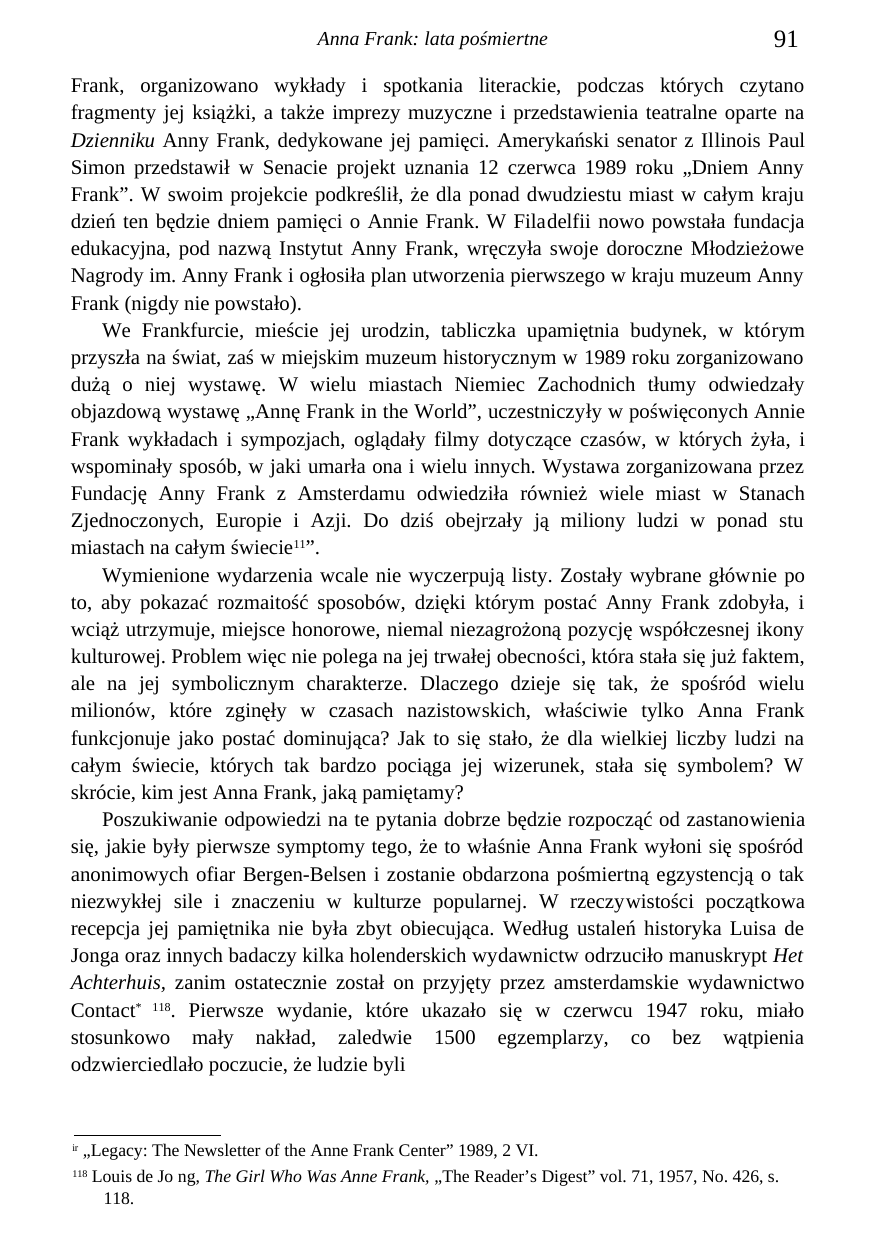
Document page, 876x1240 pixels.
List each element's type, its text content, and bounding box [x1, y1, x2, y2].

text ir „Legacy: The Newsletter of the Anne Frank Center” 1989, 2 VI. [72, 1140, 801, 1160]
text Frank, organizowano wykłady i spotkania literackie, podczas których czytano fragmenty jej książki, a także imprezy muzyczne i przedstawienia teatralne oparte na Dzienniku Anny Frank, dedykowane jej pamięci. Amerykański senator z Il­linois Paul Simon przedstawił w Senacie projekt uznania 12 czerwca 1989 roku „Dniem Anny Frank”. W swoim projekcie podkreślił, że dla ponad dwudziestu miast w całym kraju dzień ten będzie dniem pamięci o Annie Frank. W Fila­delfii nowo powstała fundacja edukacyjna, pod nazwą Instytut Anny Frank, wręczyła swoje doroczne Młodzieżowe Nagrody im. Anny Frank i ogłosiła plan utworzenia pierwszego w kraju muzeum Anny Frank (nigdy nie powstało). [71, 73, 805, 315]
text Anna Frank: lata pośmiertne [317, 27, 559, 50]
text Poszukiwanie odpowiedzi na te pytania dobrze będzie rozpocząć od zastano­wienia się, jakie były pierwsze symptomy tego, że to właśnie Anna Frank wyłoni się spośród anonimowych ofiar Bergen-Belsen i zostanie obdarzona pośmiertną egzystencją o tak niezwykłej sile i znaczeniu w kulturze popularnej. W rzeczy­wistości początkowa recepcja jej pamiętnika nie była zbyt obiecująca. Według ustaleń historyka Luisa de Jonga oraz innych badaczy kilka holenderskich wy­dawnictw odrzuciło manuskrypt Het Achterhuis, zanim ostatecznie został on przyjęty przez amsterdamskie wydawnictwo Contact* 118. Pierwsze wydanie, któ­re ukazało się w czerwcu 1947 roku, miało stosunkowo mały nakład, zaledwie 1500 egzemplarzy, co bez wątpienia odzwierciedlało poczucie, że ludzie byli [71, 807, 805, 1076]
text We Frankfurcie, mieście jej urodzin, tabliczka upamiętnia budynek, w któ­rym przyszła na świat, zaś w miejskim muzeum historycznym w 1989 roku zorganizowano dużą o niej wystawę. W wielu miastach Niemiec Zachodnich tłumy odwiedzały objazdową wystawę „Annę Frank in the World”, uczestniczy­ły w poświęconych Annie Frank wykładach i sympozjach, oglądały filmy doty­czące czasów, w których żyła, i wspominały sposób, w jaki umarła ona i wielu innych. Wystawa zorganizowana przez Fundację Anny Frank z Amsterdamu od­wiedziła również wiele miast w Stanach Zjednoczonych, Europie i Azji. Do dziś obejrzały ją miliony ludzi w ponad stu miastach na całym świecie11”. [71, 318, 805, 559]
text 91 [773, 24, 802, 52]
text Wymienione wydarzenia wcale nie wyczerpują listy. Zostały wybrane głów­nie po to, aby pokazać rozmaitość sposobów, dzięki którym postać Anny Frank zdobyła, i wciąż utrzymuje, miejsce honorowe, niemal niezagrożoną pozycję współczesnej ikony kulturowej. Problem więc nie polega na jej trwałej obecno­ści, która stała się już faktem, ale na jej symbolicznym charakterze. Dlaczego dzieje się tak, że spośród wielu milionów, które zginęły w czasach nazistow­skich, właściwie tylko Anna Frank funkcjonuje jako postać dominująca? Jak to się stało, że dla wielkiej liczby ludzi na całym świecie, których tak bardzo pociąga jej wizerunek, stała się symbolem? W skrócie, kim jest Anna Frank, jaką pamiętamy? [71, 562, 805, 804]
text 118 Louis de Jo ng, The Girl Who Was Anne Frank, „The Reader’s Digest” vol. 71, 1957, No. 426, s. 118. [72, 1166, 801, 1208]
